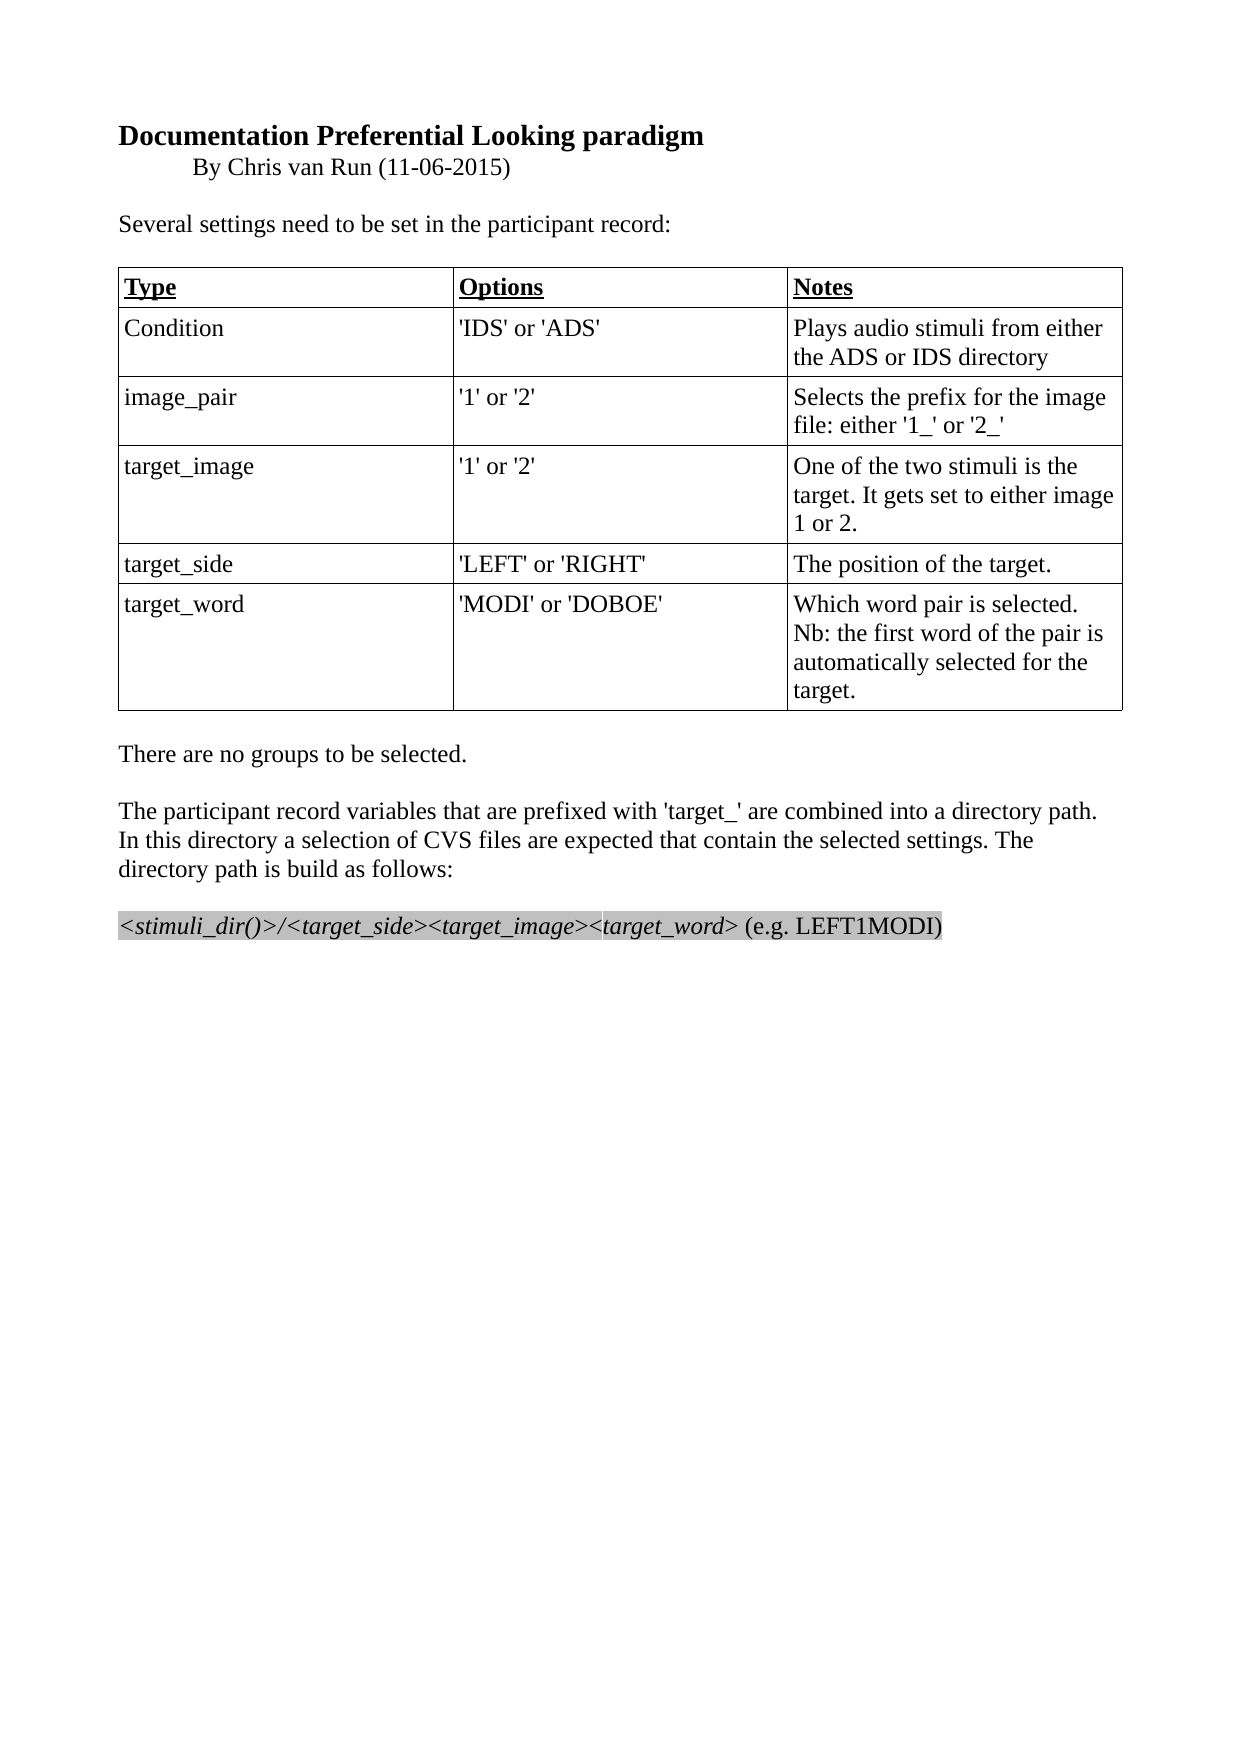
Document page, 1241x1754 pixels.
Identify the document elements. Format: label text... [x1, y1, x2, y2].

table_cell target_image [119, 446, 453, 543]
table_cell '1' or '2' [454, 377, 787, 445]
table_cell Which word pair is selected. Nb: the first word of the pair is automatically selected for the target. [788, 584, 1122, 710]
text There are no groups to be selected. [118, 739, 1122, 767]
text The participant record variables that are prefixed with 'target_' are combined into a directory path. In this directory a selection of CVS files are expected that contain the selected settings. The directory path is build as follows: [118, 796, 1122, 882]
text Several settings need to be set in the participant record: [118, 209, 1122, 238]
table_cell target_word [119, 584, 453, 710]
table_cell One of the two stimuli is the target. It gets set to either image 1 or 2. [788, 446, 1122, 543]
table_cell image_pair [119, 377, 453, 445]
table_cell Condition [119, 308, 453, 376]
table_cell 'IDS' or 'ADS' [454, 308, 787, 376]
text Documentation Preferential Looking paradigm [118, 118, 1122, 152]
table_header Options [454, 268, 787, 307]
table_cell target_side [119, 544, 453, 583]
text By Chris van Run (11-06-2015) [118, 152, 1122, 180]
table_cell '1' or '2' [454, 446, 787, 543]
table_cell Plays audio stimuli from either the ADS or IDS directory [788, 308, 1122, 376]
table_cell The position of the target. [788, 544, 1122, 583]
text <stimuli_dir()>/<target_side><target_image><target_word> (e.g. LEFT1MODI) [118, 911, 1122, 940]
table_cell 'MODI' or 'DOBOE' [454, 584, 787, 710]
table_header Type [119, 268, 453, 307]
table_cell Selects the prefix for the image file: either '1_' or '2_' [788, 377, 1122, 445]
table_header Notes [788, 268, 1122, 307]
table_cell 'LEFT' or 'RIGHT' [454, 544, 787, 583]
